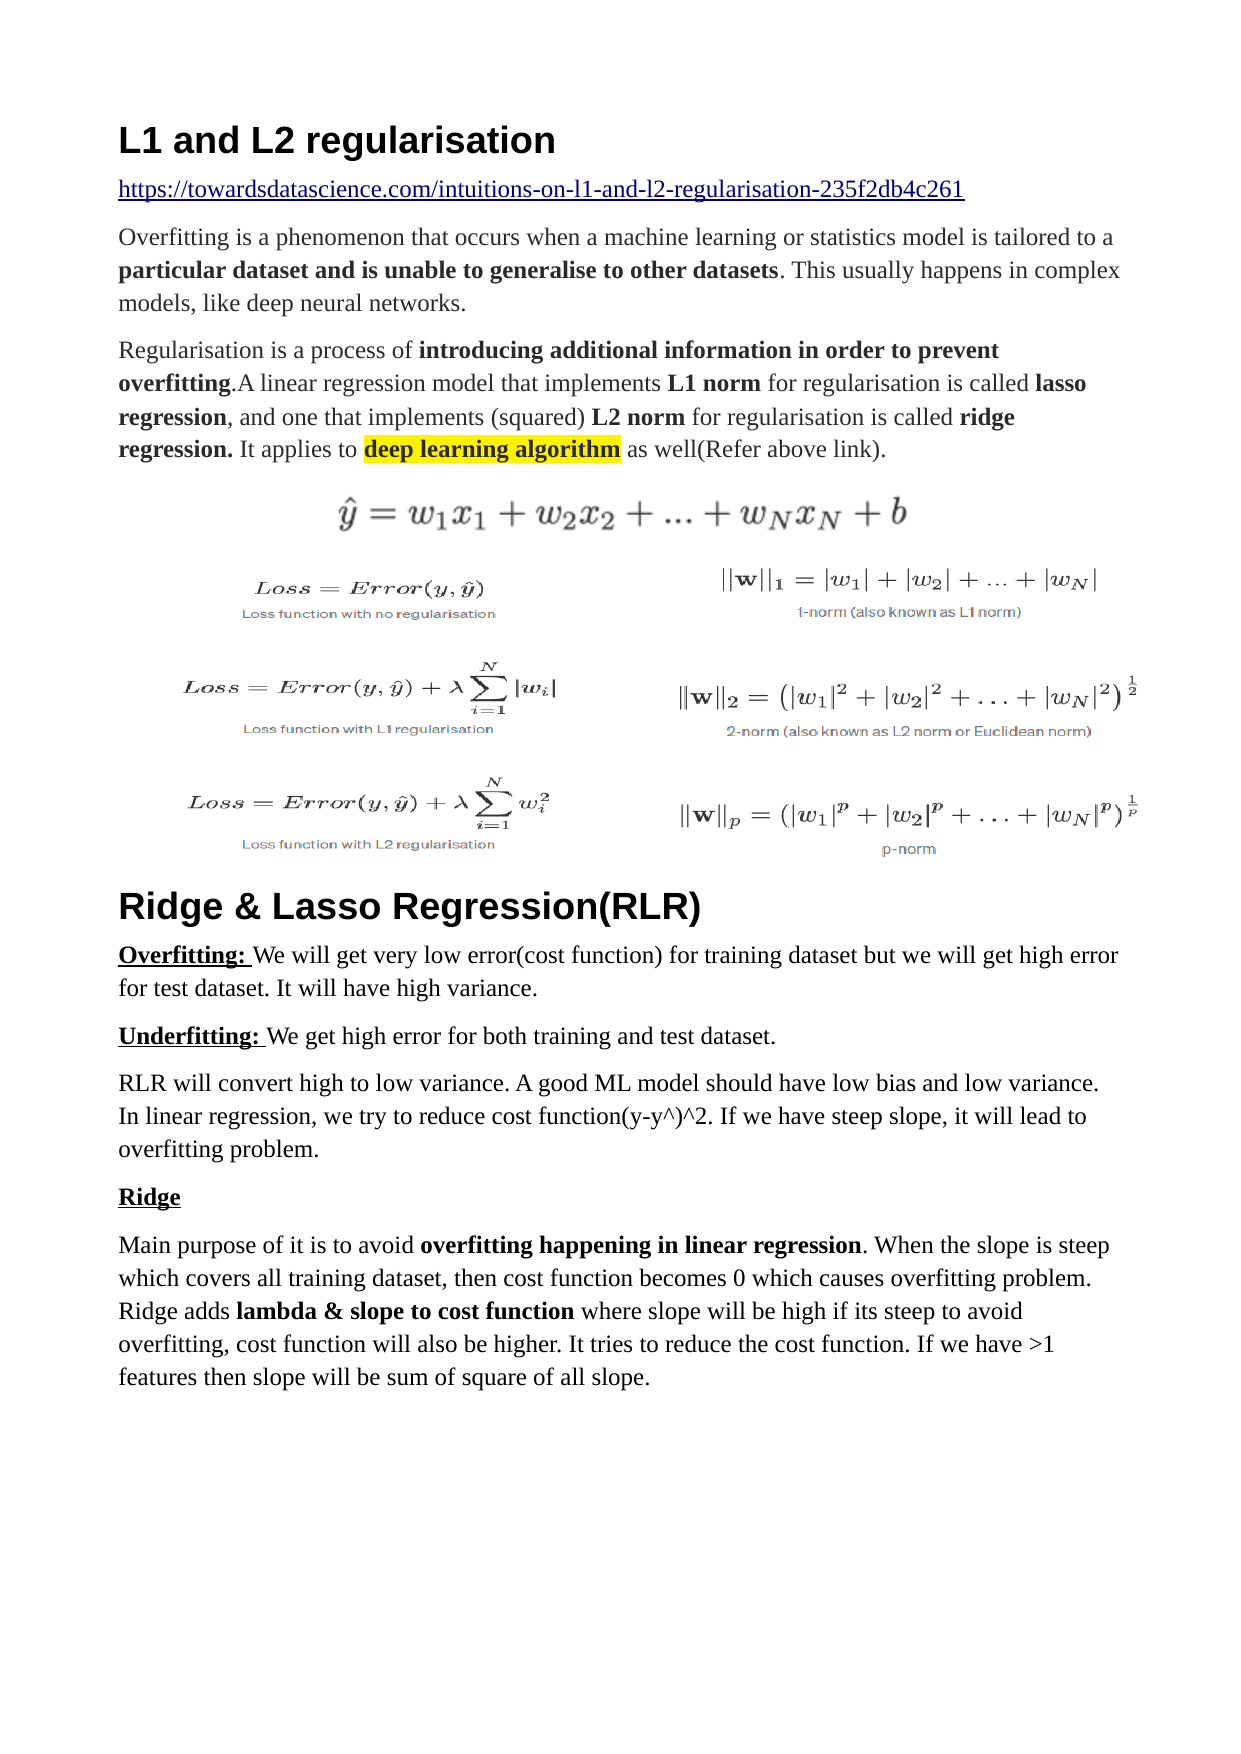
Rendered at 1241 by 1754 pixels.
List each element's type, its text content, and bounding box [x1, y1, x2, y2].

subtitle Ridge & Lasso Regression(RLR) [118, 840, 1122, 928]
picture [641, 560, 1171, 861]
text Underfitting: We get high error for both training and test dataset. [118, 1021, 1122, 1049]
text Ridge [118, 1182, 1122, 1211]
picture [130, 565, 607, 857]
subtitle L1 and L2 regularisation [118, 118, 1122, 162]
text RLR will convert high to low variance. A good ML model should have low bias and low variance. In linear regression, we try to reduce cost function(y-y^)^2. If we have steep slope, it will lead to overfitting problem. [118, 1068, 1122, 1163]
text Main purpose of it is to avoid overfitting happening in linear regression. When the slope is steep which covers all training dataset, then cost function becomes 0 which causes overfitting problem. Ridge adds lambda & slope to cost function where slope will be high if its steep to avoid overfitting, cost function will also be higher. It tries to reduce the cost function. If we have >1 features then slope will be sum of square of all slope. [118, 1230, 1122, 1391]
text Overfitting is a phenomenon that occurs when a machine learning or statistics model is tailored to a particular dataset and is unable to generalise to other datasets. This usually happens in complex models, like deep neural networks. [118, 222, 1122, 317]
picture [314, 482, 926, 551]
text https://towardsdatascience.com/intuitions-on-l1-and-l2-regularisation-235f2db4c261 [118, 174, 1122, 203]
text Regularisation is a process of introducing additional information in order to prevent overfitting.A linear regression model that implements L1 norm for regularisation is called lasso regression, and one that implements (squared) L2 norm for regularisation is called ridge regression. It applies to deep learning algorithm as well(Refer above link). [118, 336, 1122, 463]
text Overfitting: We will get very low error(cost function) for training dataset but we will get high error for test dataset. It will have high variance. [118, 940, 1122, 1002]
